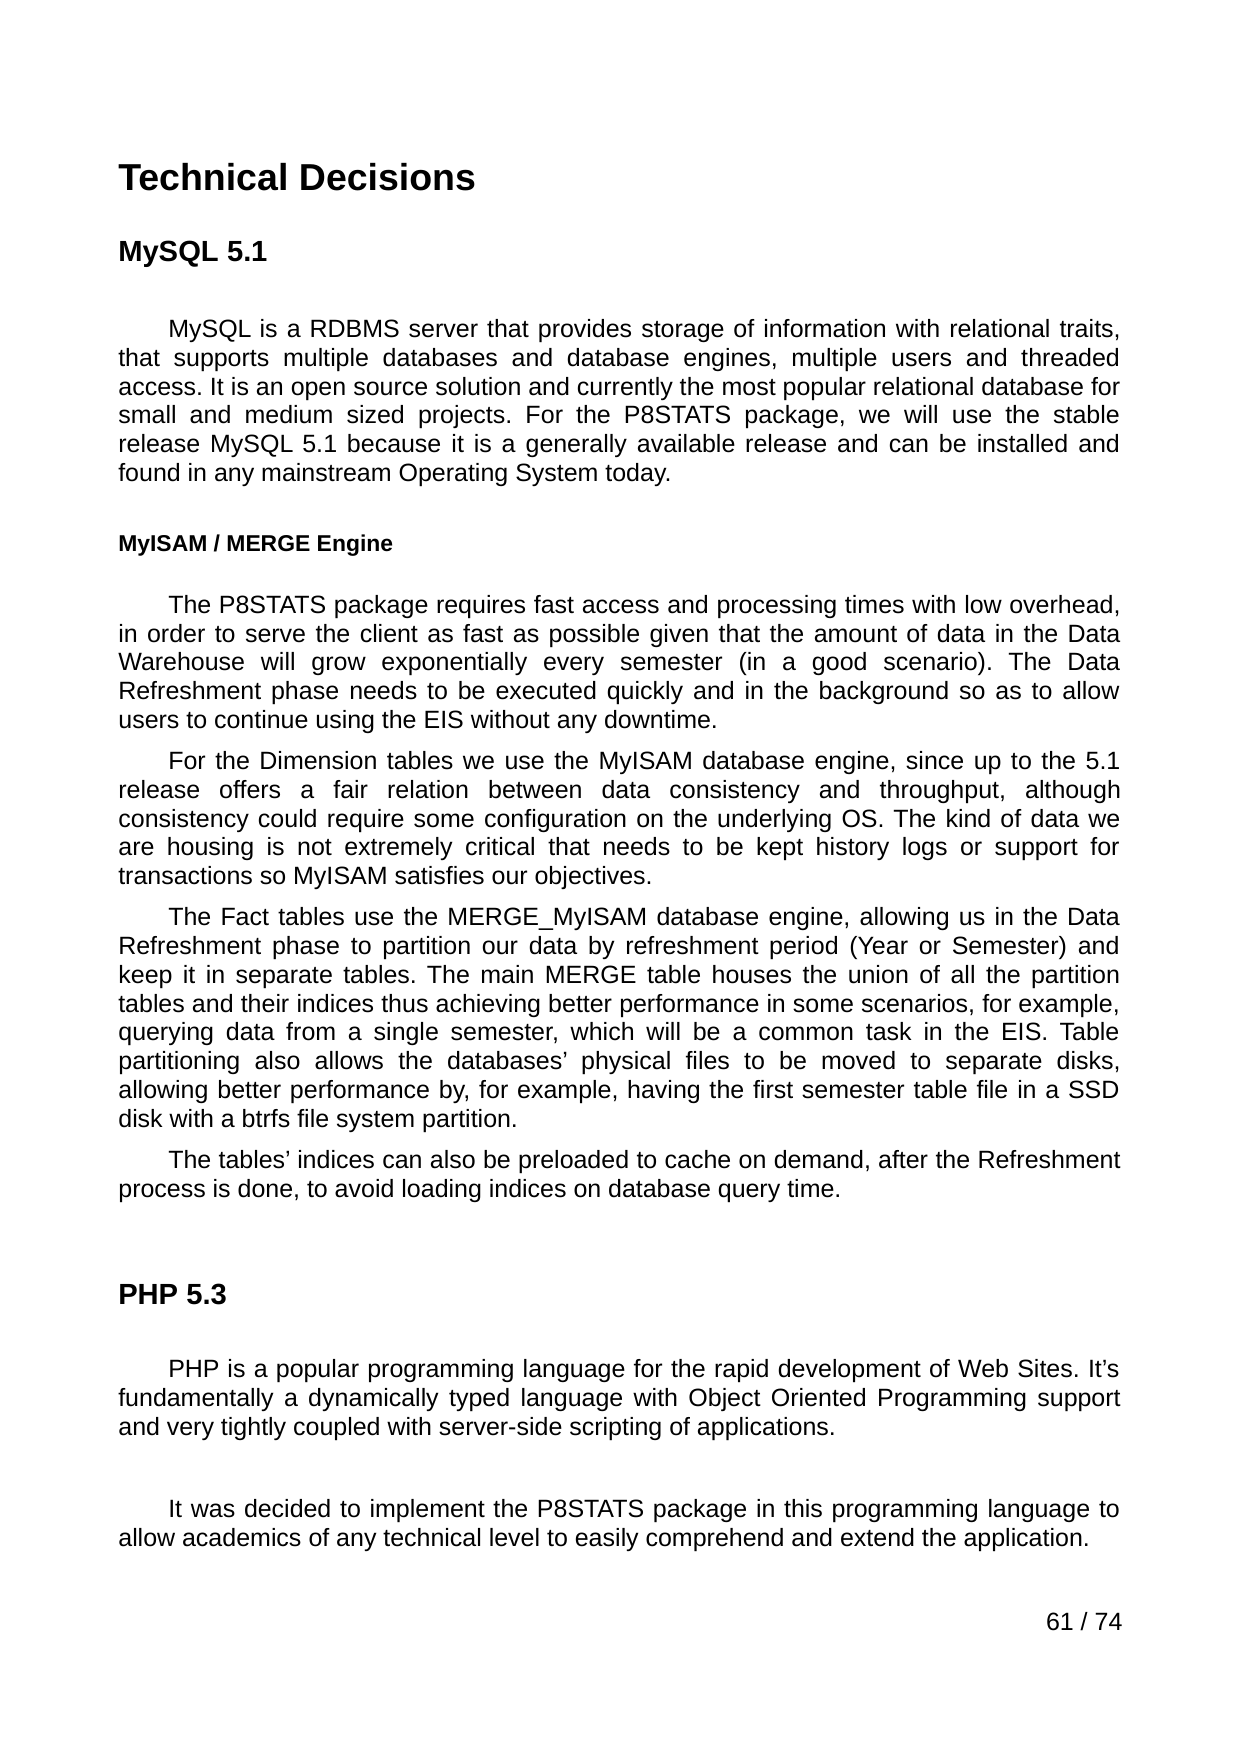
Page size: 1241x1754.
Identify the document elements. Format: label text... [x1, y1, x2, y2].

text The tables’ indices can also be preloaded to cache on demand, after the Refreshment process is done, to avoid loading indices on database query time. [118, 1145, 1122, 1202]
text It was decided to implement the P8STATS package in this programming language to allow academics of any technical level to easily comprehend and extend the application. [118, 1494, 1122, 1552]
subtitle PHP 5.3 [118, 1277, 1122, 1311]
text MyISAM / MERGE Engine [118, 529, 1122, 556]
text The P8STATS package requires fast access and processing times with low overhead, in order to serve the client as fast as possible given that the amount of data in the Data Warehouse will grow exponentially every semester (in a good scenario). The Data Refreshment phase needs to be executed quickly and in the background so as to allow users to continue using the EIS without any downtime. [118, 590, 1122, 734]
text The Fact tables use the MERGE_MyISAM database engine, allowing us in the Data Refreshment phase to partition our data by refreshment period (Year or Semester) and keep it in separate tables. The main MERGE table houses the union of all the partition tables and their indices thus achieving better performance in some scenarios, for example, querying data from a single semester, which will be a common task in the EIS. Table partitioning also allows the databases’ physical files to be moved to separate disks, allowing better performance by, for example, having the first semester table file in a SSD disk with a btrfs file system partition. [118, 902, 1122, 1132]
text For the Dimension tables we use the MyISAM database engine, since up to the 5.1 release offers a fair relation between data consistency and throughput, although consistency could require some configuration on the underlying OS. The kind of data we are housing is not extremely critical that needs to be kept history logs or support for transactions so MyISAM satisfies our objectives. [118, 746, 1122, 890]
subtitle MySQL 5.1 [118, 234, 1122, 268]
subtitle Technical Decisions [118, 156, 1122, 199]
text MySQL is a RDBMS server that provides storage of information with relational traits, that supports multiple databases and database engines, multiple users and threaded access. It is an open source solution and currently the most popular relational database for small and medium sized projects. For the P8STATS package, we will use the stable release MySQL 5.1 because it is a generally available release and can be installed and found in any mainstream Operating System today. [118, 314, 1122, 487]
text PHP is a popular programming language for the rapid development of Web Sites. It’s fundamentally a dynamically typed language with Object Oriented Programming support and very tightly coupled with server-side scripting of applications. [118, 1354, 1122, 1440]
